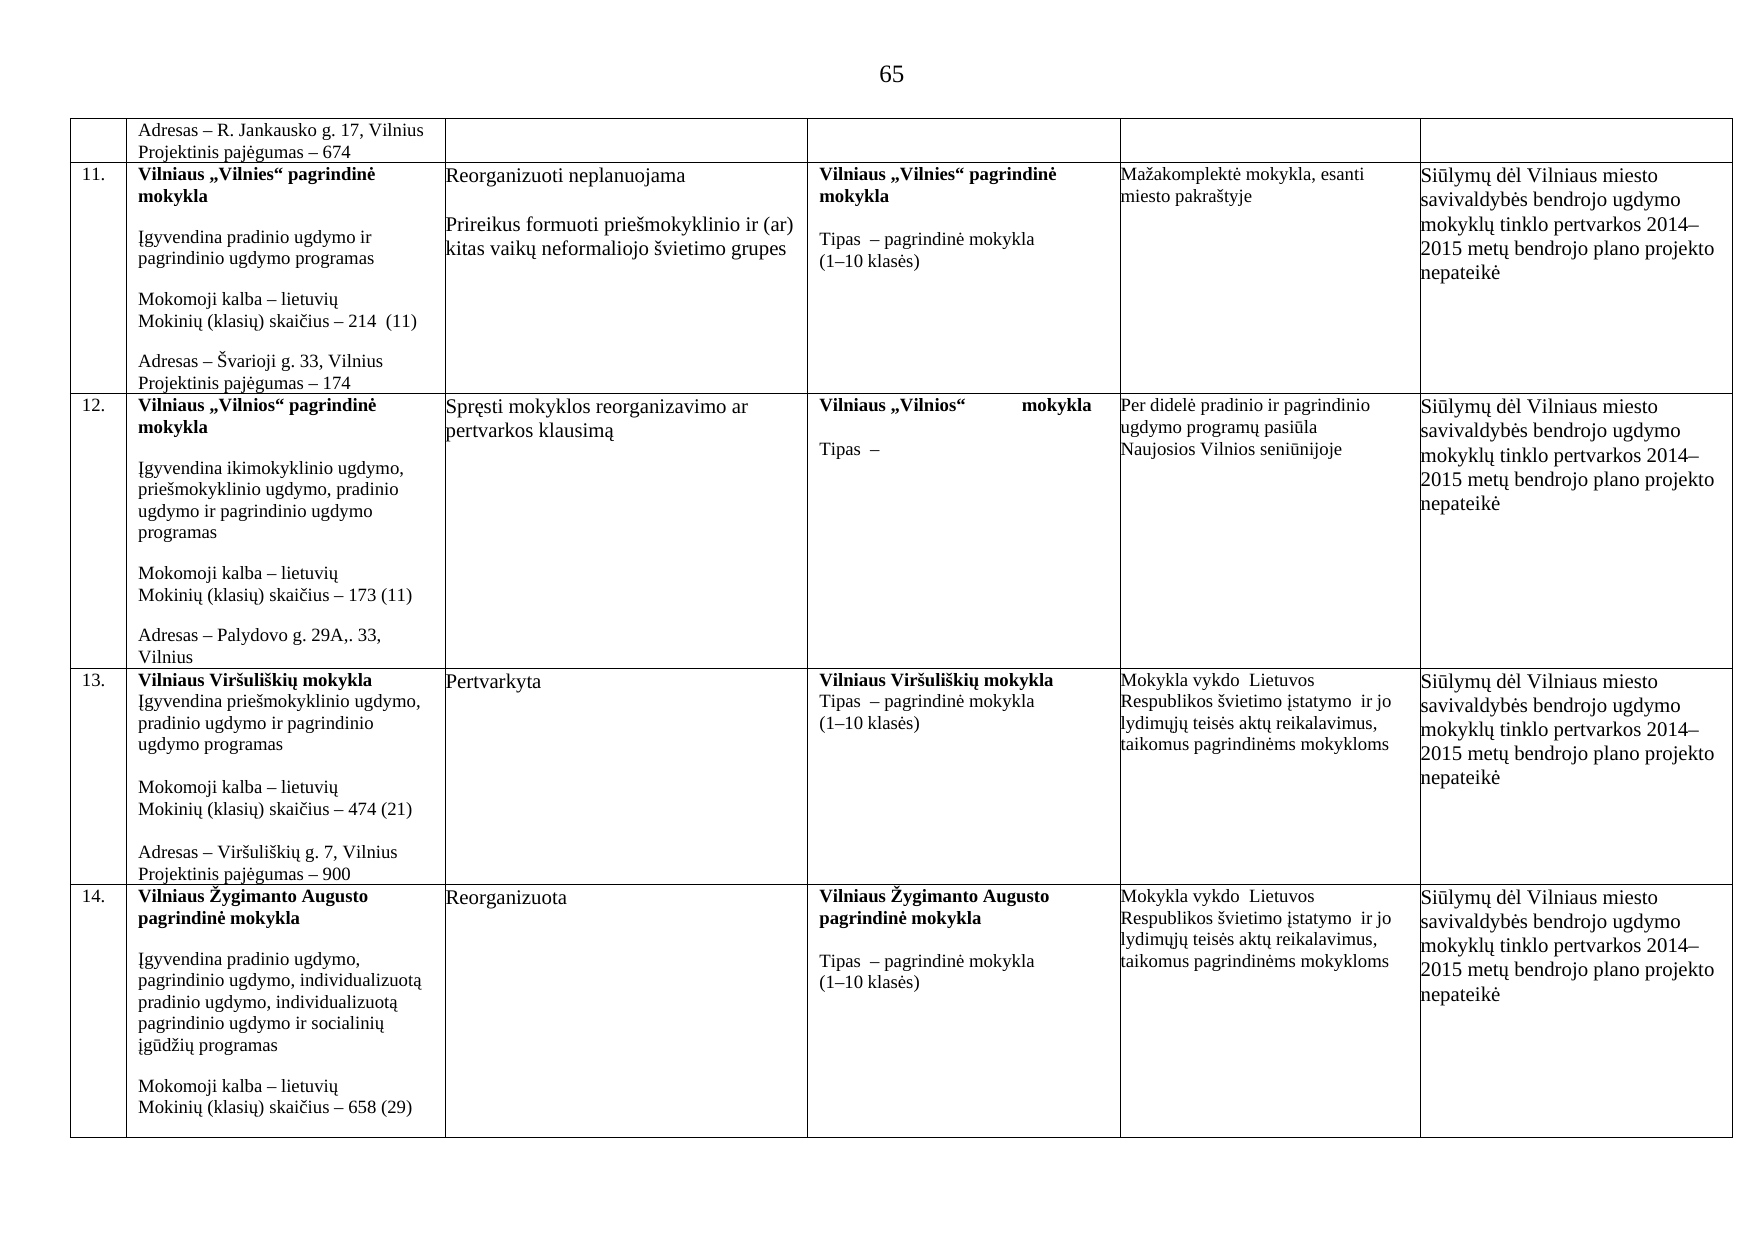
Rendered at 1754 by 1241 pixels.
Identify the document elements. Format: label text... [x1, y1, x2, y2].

table_cell 11. [71, 163, 126, 393]
table_cell Siūlymų dėl Vilniaus miesto savivaldybės bendrojo ugdymo mokyklų tinklo pertvarkos 2014–2015 metų bendrojo plano projekto nepateikė [1421, 669, 1732, 884]
table_cell [1121, 119, 1420, 162]
table_cell Reorganizuoti neplanuojama Prireikus formuoti priešmokyklinio ir (ar) kitas vaikų neformaliojo švietimo grupes [446, 163, 807, 393]
table_cell Pertvarkyta [446, 669, 807, 884]
table_cell Siūlymų dėl Vilniaus miesto savivaldybės bendrojo ugdymo mokyklų tinklo pertvarkos 2014–2015 metų bendrojo plano projekto nepateikė [1421, 163, 1732, 393]
table_cell Mokykla vykdo Lietuvos Respublikos švietimo įstatymo ir jo lydimųjų teisės aktų reikalavimus, taikomus pagrindinėms mokykloms [1121, 669, 1420, 884]
table_cell Vilniaus „Vilnies“ pagrindinė mokykla Tipas – pagrindinė mokykla (1–10 klasės) [808, 163, 1120, 393]
table_cell Vilniaus „Vilnios“ pagrindinė mokykla Įgyvendina ikimokyklinio ugdymo, priešmokyklinio ugdymo, pradinio ugdymo ir pagrindinio ugdymo programas Mokomoji kalba – lietuvių Mokinių (klasių) skaičius – 173 (11) Adresas – Palydovo g. 29A,. 33, Vilnius [127, 394, 445, 667]
table_cell Vilniaus „Vilnies“ pagrindinė mokykla Įgyvendina pradinio ugdymo ir pagrindinio ugdymo programas Mokomoji kalba – lietuvių Mokinių (klasių) skaičius – 214 (11) Adresas – Švarioji g. 33, Vilnius Projektinis pajėgumas – 174 [127, 163, 445, 393]
table_cell [71, 119, 126, 162]
table_cell 12. [71, 394, 126, 667]
table_cell Vilniaus Žygimanto Augusto pagrindinė mokykla Tipas – pagrindinė mokykla (1–10 klasės) [808, 885, 1120, 1137]
table_cell Siūlymų dėl Vilniaus miesto savivaldybės bendrojo ugdymo mokyklų tinklo pertvarkos 2014–2015 metų bendrojo plano projekto nepateikė [1421, 885, 1732, 1137]
table_cell Per didelė pradinio ir pagrindinio ugdymo programų pasiūla Naujosios Vilnios seniūnijoje [1121, 394, 1420, 667]
table_cell 14. [71, 885, 126, 1137]
table_cell Adresas – R. Jankausko g. 17, Vilnius Projektinis pajėgumas – 674 [127, 119, 445, 162]
table_cell Mokykla vykdo Lietuvos Respublikos švietimo įstatymo ir jo lydimųjų teisės aktų reikalavimus, taikomus pagrindinėms mokykloms [1121, 885, 1420, 1137]
table_cell Reorganizuota [446, 885, 807, 1137]
table_cell [1421, 119, 1732, 162]
table_cell 13. [71, 669, 126, 884]
table_cell Spręsti mokyklos reorganizavimo ar pertvarkos klausimą [446, 394, 807, 667]
table_cell Vilniaus Viršuliškių mokykla Įgyvendina priešmokyklinio ugdymo, pradinio ugdymo ir pagrindinio ugdymo programas Mokomoji kalba – lietuvių Mokinių (klasių) skaičius – 474 (21) Adresas – Viršuliškių g. 7, Vilnius Projektinis pajėgumas – 900 [127, 669, 445, 884]
table_cell Vilniaus Viršuliškių mokykla Tipas – pagrindinė mokykla (1–10 klasės) [808, 669, 1120, 884]
table_cell [446, 119, 807, 162]
table_cell Vilniaus „Vilnios“ mokykla Tipas – [808, 394, 1120, 667]
table_cell Siūlymų dėl Vilniaus miesto savivaldybės bendrojo ugdymo mokyklų tinklo pertvarkos 2014–2015 metų bendrojo plano projekto nepateikė [1421, 394, 1732, 667]
table_cell Vilniaus Žygimanto Augusto pagrindinė mokykla Įgyvendina pradinio ugdymo, pagrindinio ugdymo, individualizuotą pradinio ugdymo, individualizuotą pagrindinio ugdymo ir socialinių įgūdžių programas Mokomoji kalba – lietuvių Mokinių (klasių) skaičius – 658 (29) [127, 885, 445, 1137]
table_cell [808, 119, 1120, 162]
table_cell Mažakomplektė mokykla, esanti miesto pakraštyje [1121, 163, 1420, 393]
